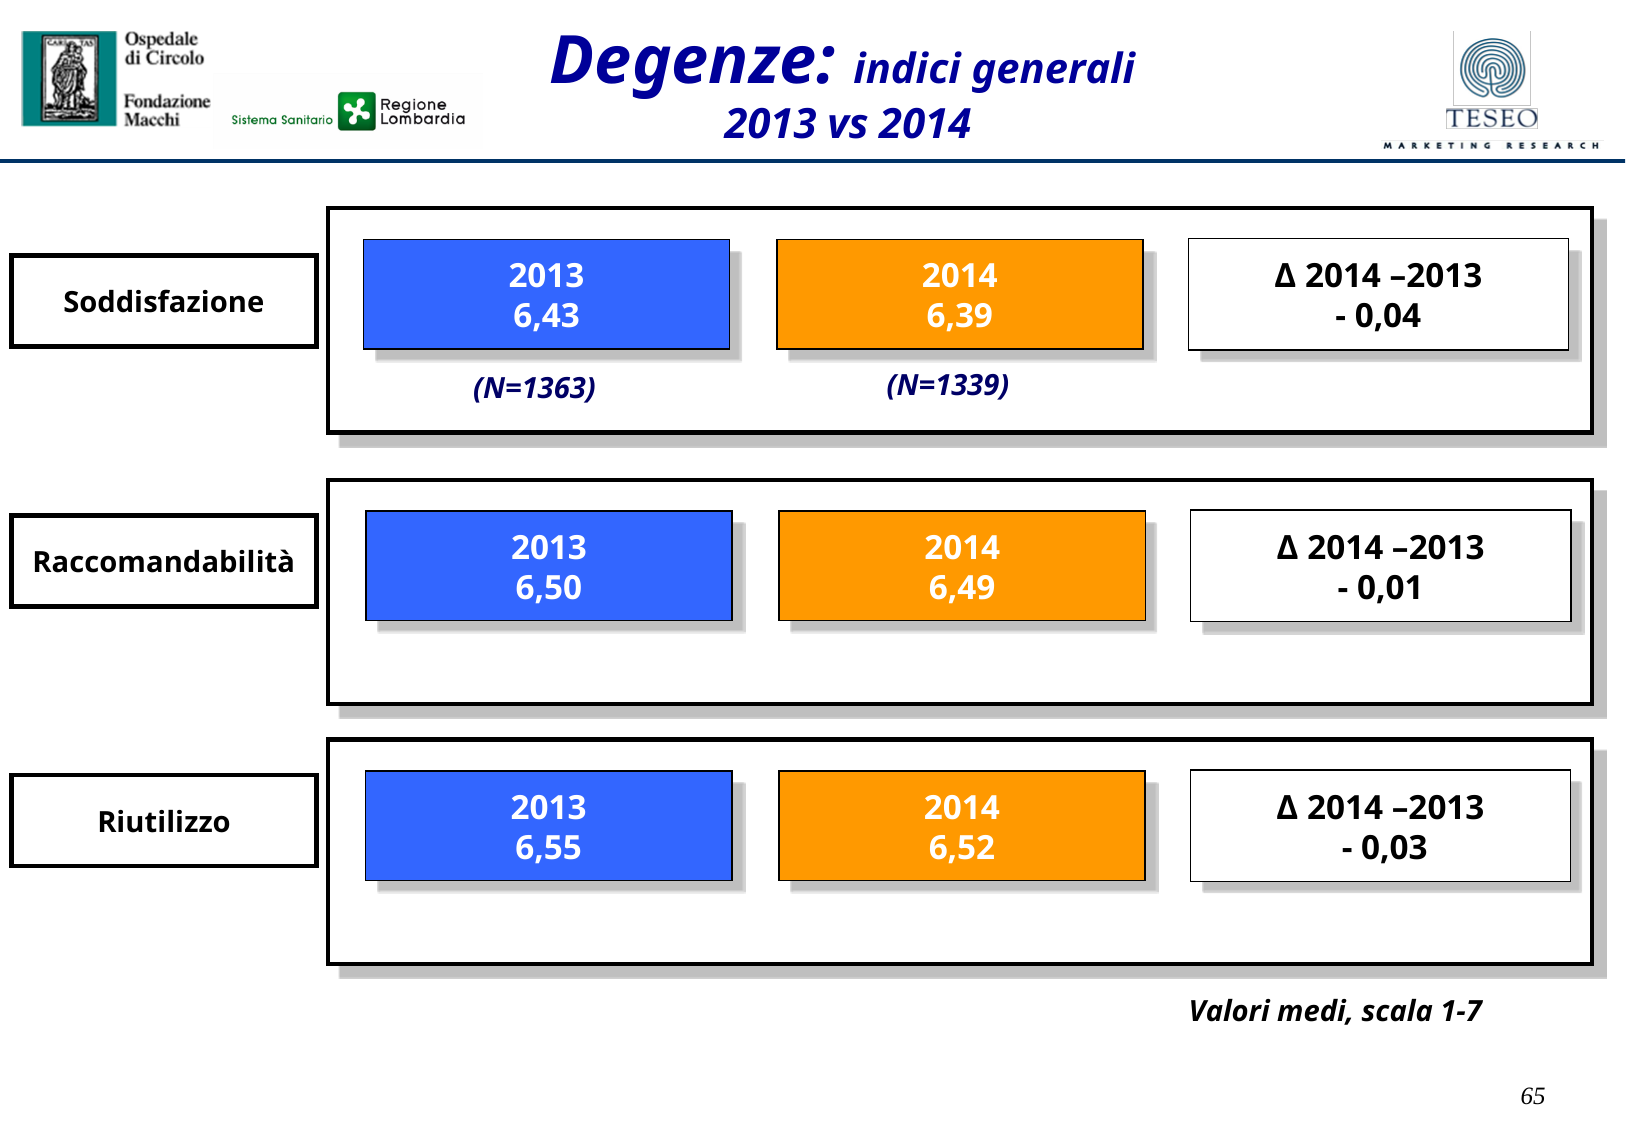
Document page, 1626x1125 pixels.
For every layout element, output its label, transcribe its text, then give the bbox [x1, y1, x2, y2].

text_box (N=1363) [458, 361, 611, 413]
text_box Δ 2014 –2013 - 0,03 [1190, 770, 1571, 882]
text_box 2014 6,52 [778, 771, 1146, 881]
text_box 2013 6,50 [365, 511, 733, 621]
text_box Δ 2014 –2013 - 0,04 [1188, 238, 1569, 351]
text_box [328, 208, 1592, 433]
text_box 2013 6,55 [365, 771, 732, 881]
text_box Δ 2014 –2013 - 0,01 [1190, 510, 1571, 622]
text_box 2013 6,43 [363, 239, 730, 349]
picture [1381, 31, 1604, 149]
text_box Soddisfazione [11, 255, 317, 347]
text_box 2014 6,49 [779, 511, 1146, 621]
text_box 2014 6,39 [776, 239, 1143, 349]
text_box Degenze: indici generali 2013 vs 2014 [304, 18, 1392, 144]
text_box (N=1339) [871, 358, 1025, 410]
text_box Riutilizzo [11, 774, 317, 867]
text_box [328, 479, 1592, 705]
text_box [328, 739, 1592, 965]
picture [21, 31, 483, 149]
text_box Valori medi, scala 1-7 [1173, 984, 1497, 1036]
text_box Raccomandabilità [11, 515, 317, 607]
